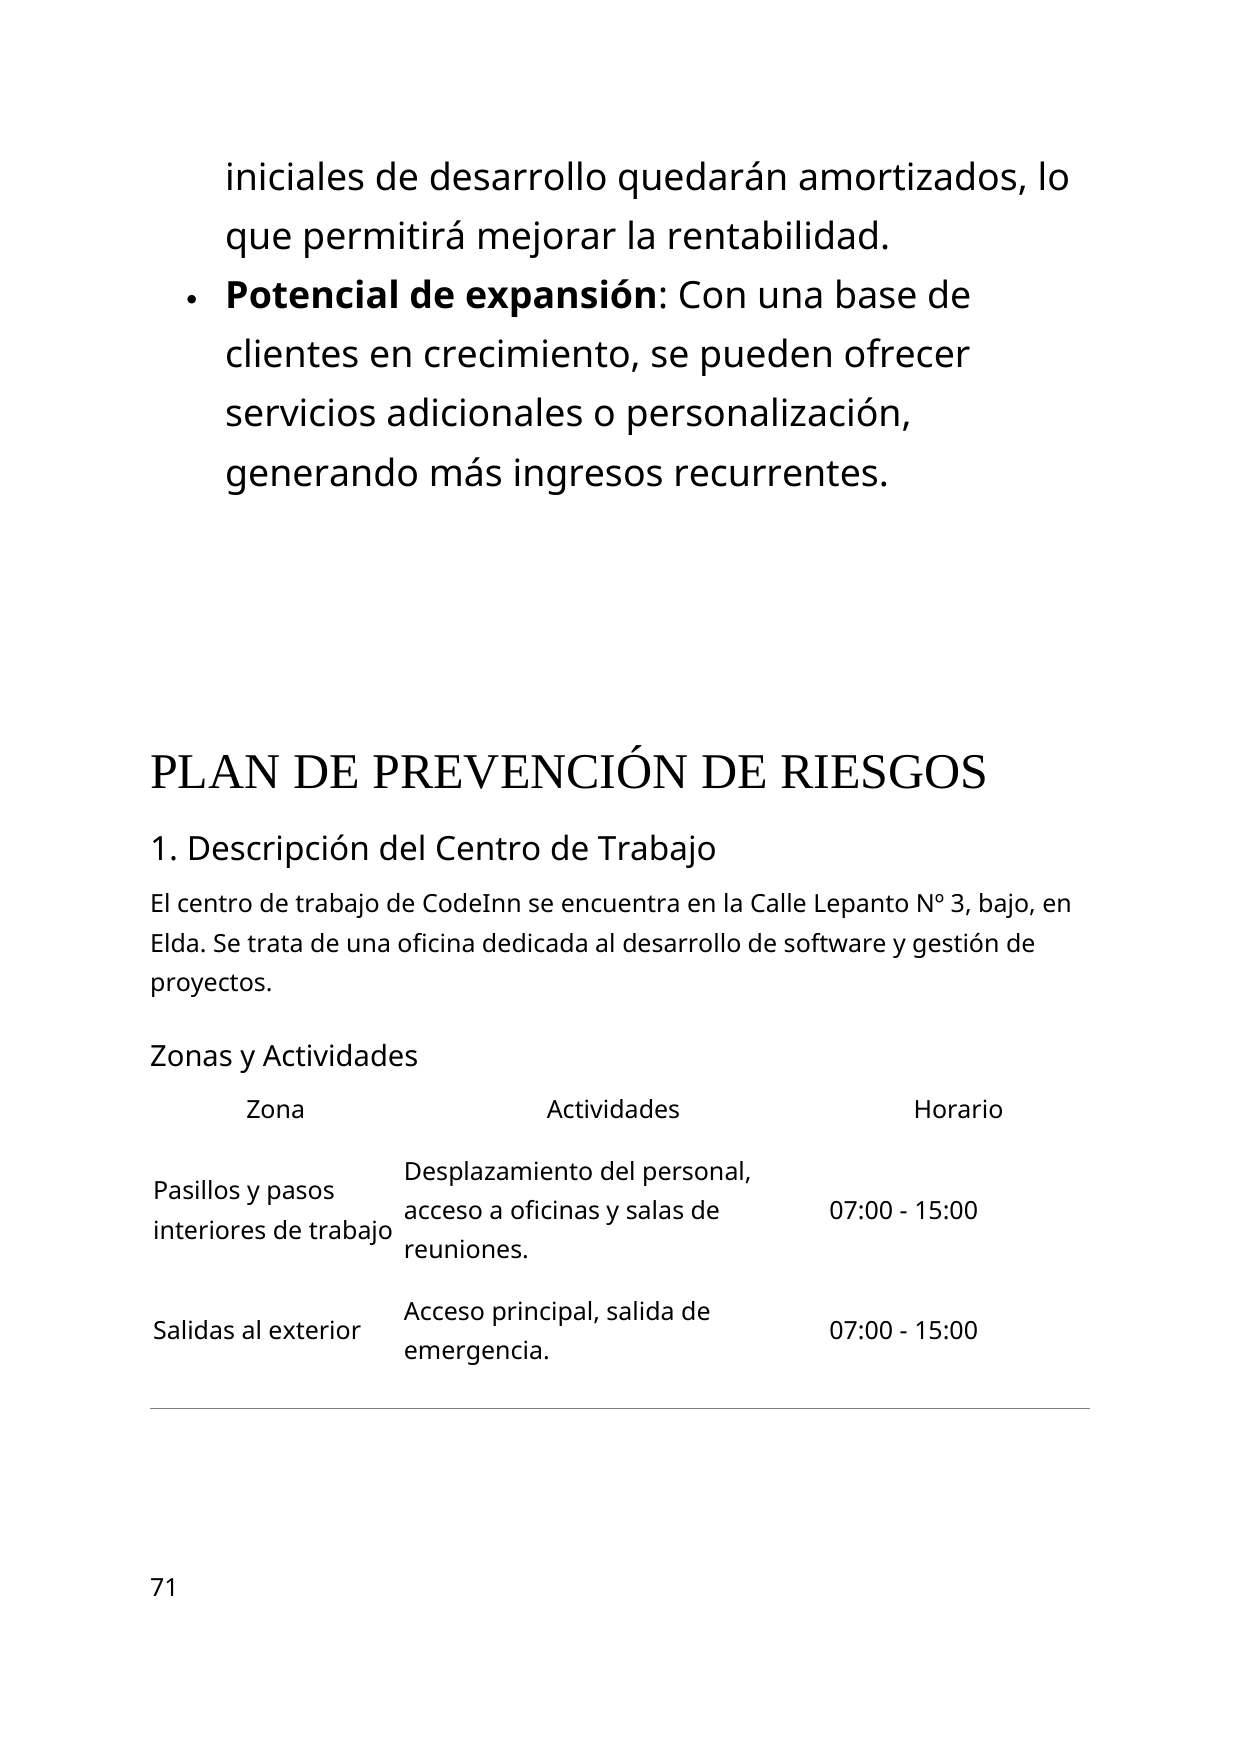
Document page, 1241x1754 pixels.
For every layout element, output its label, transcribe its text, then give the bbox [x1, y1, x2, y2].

subtitle 1. Descripción del Centro de Trabajo [150, 825, 1090, 871]
table_header Actividades [401, 1089, 826, 1150]
table_cell 07:00 - 15:00 [826, 1150, 1090, 1290]
subtitle PLAN DE PREVENCIÓN DE RIESGOS [150, 742, 1090, 799]
table_header Zona [150, 1089, 401, 1150]
list iniciales de desarrollo quedarán amortizados, lo que permitirá mejorar la rentabilidad. [187, 150, 1090, 260]
table_header Horario [826, 1089, 1090, 1150]
subtitle Zonas y Actividades [150, 1035, 1090, 1074]
text El centro de trabajo de CodeInn se encuentra en la Calle Lepanto Nº 3, bajo, en Elda. Se trata de una oficina dedicada al desarrollo de software y gestión de proyectos. [150, 886, 1090, 998]
table_cell Desplazamiento del personal, acceso a oficinas y salas de reuniones. [401, 1150, 826, 1290]
table_cell Pasillos y pasos interiores de trabajo [150, 1150, 401, 1290]
table_cell Acceso principal, salida de emergencia. [401, 1290, 826, 1391]
list Potencial de expansión: Con una base de clientes en crecimiento, se pueden ofrecer servicios adicionales o personalización, generando más ingresos recurrentes. [187, 268, 1090, 497]
table_cell 07:00 - 15:00 [826, 1290, 1090, 1391]
table_cell Salidas al exterior [150, 1290, 401, 1391]
